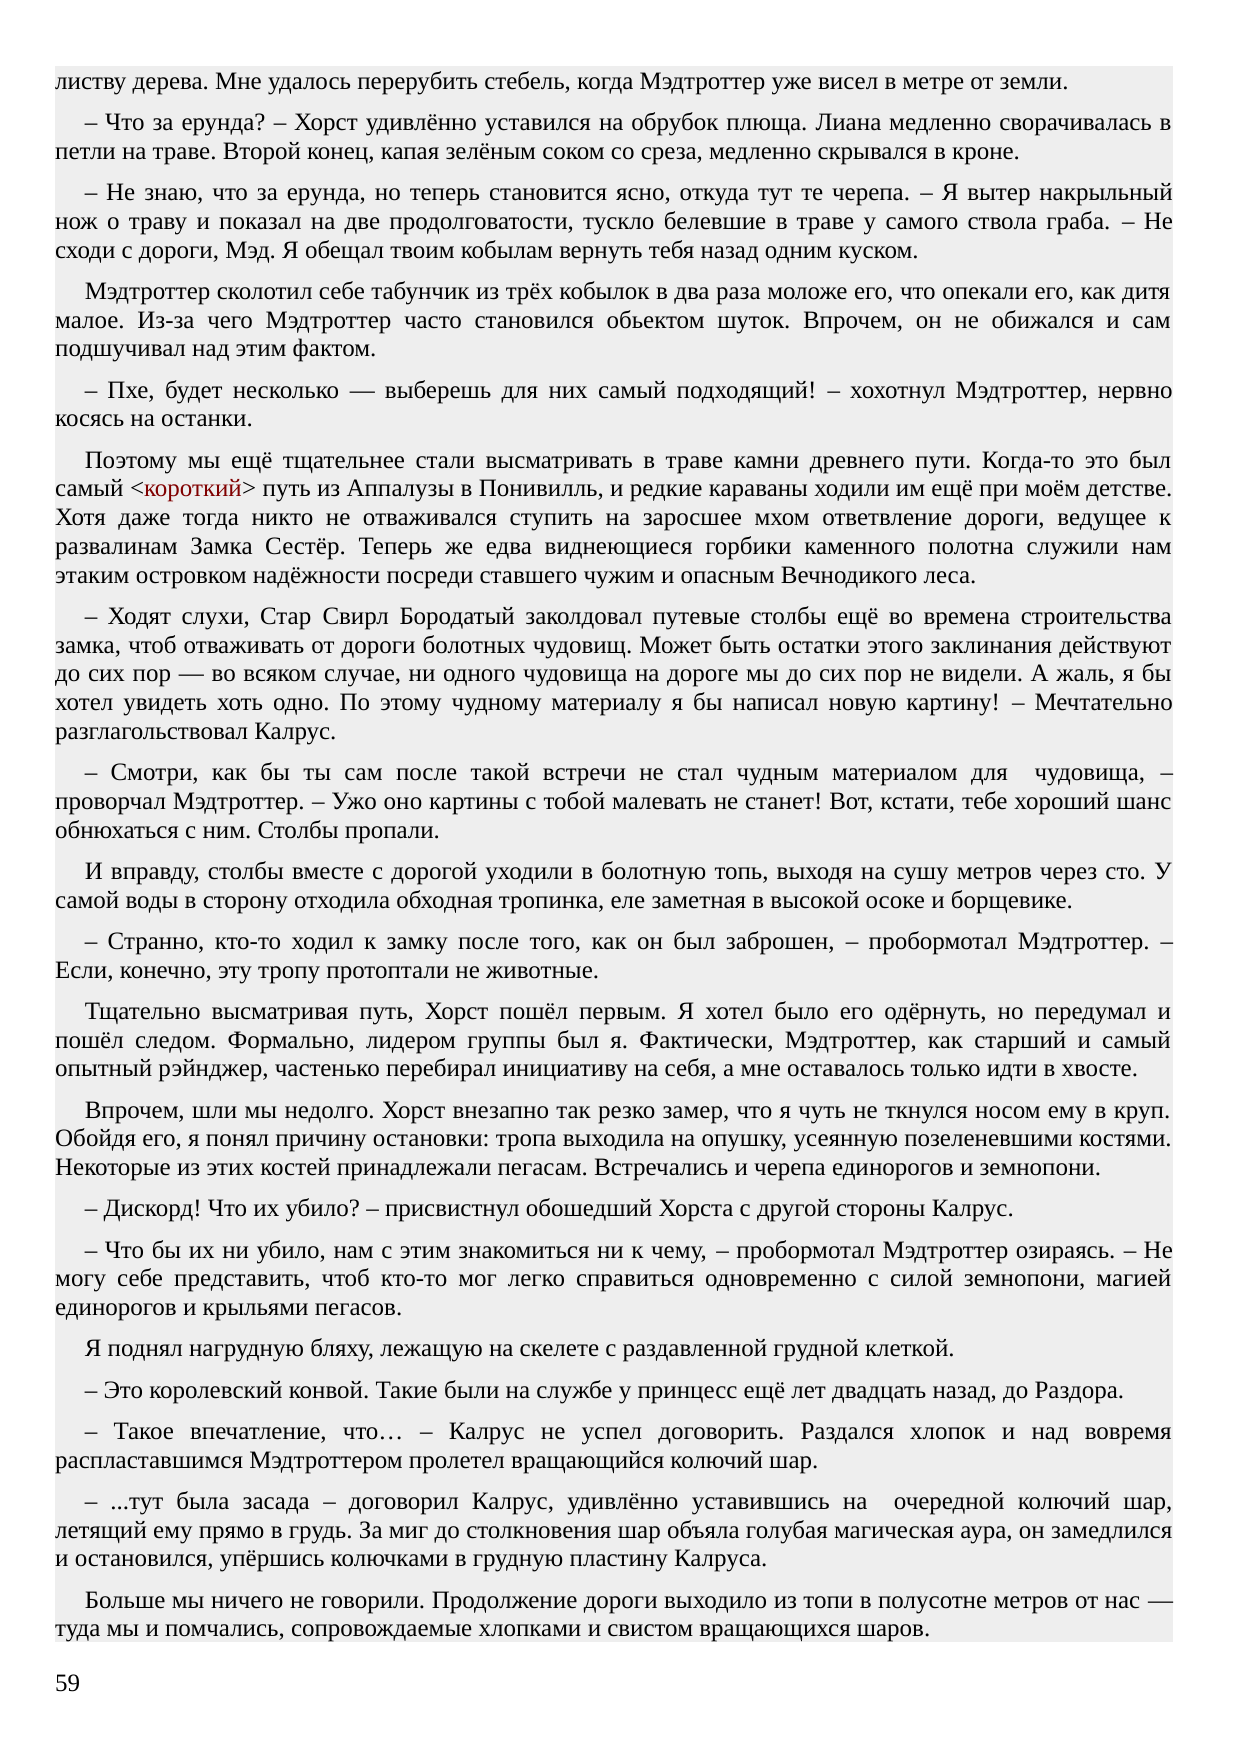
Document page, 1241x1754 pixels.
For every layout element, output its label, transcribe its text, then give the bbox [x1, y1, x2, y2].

text – Смотри, как бы ты сам после такой встречи не стал чудным материалом для чудовища, – проворчал Мэдтроттер. – Ужо оно картины с тобой малевать не станет! Вот, кстати, тебе хороший шанс обнюхаться с ним. Столбы пропали. [55, 757, 1173, 843]
text – Такое впечатление, что… – Калрус не успел договорить. Раздался хлопок и над вовремя распластавшимся Мэдтроттером пролетел вращающийся колючий шар. [55, 1416, 1173, 1473]
text Больше мы ничего не говорили. Продолжение дороги выходило из топи в полусотне метров от нас — туда мы и помчались, сопровождаемые хлопками и свистом вращающихся шаров. [55, 1585, 1173, 1642]
text – Дискорд! Что их убило? – присвистнул обошедший Хорста с другой стороны Калрус. [55, 1193, 1173, 1222]
text – Пхе, будет несколько — выберешь для них самый подходящий! – хохотнул Мэдтроттер, нервно косясь на останки. [55, 375, 1173, 432]
text – Это королевский конвой. Такие были на службе у принцесс ещё лет двадцать назад, до Раздора. [55, 1375, 1173, 1403]
text листву дерева. Мне удалось перерубить стебель, когда Мэдтроттер уже висел в метре от земли. [55, 66, 1173, 95]
text Тщательно высматривая путь, Хорст пошёл первым. Я хотел было его одёрнуть, но передумал и пошёл следом. Формально, лидером группы был я. Фактически, Мэдтроттер, как старший и самый опытный рэйнджер, частенько перебирал инициативу на себя, а мне оставалось только идти в хвосте. [55, 996, 1173, 1082]
text Мэдтроттер сколотил себе табунчик из трёх кобылок в два раза моложе его, что опекали его, как дитя малое. Из-за чего Мэдтроттер часто становился обьектом шуток. Впрочем, он не обижался и сам подшучивал над этим фактом. [55, 276, 1173, 362]
text – ...тут была засада – договорил Калрус, удивлённо уставившись на очередной колючий шар, летящий ему прямо в грудь. За миг до столкновения шар объяла голубая магическая аура, он замедлился и остановился, упёршись колючками в грудную пластину Калруса. [55, 1486, 1173, 1572]
text – Что бы их ни убило, нам с этим знакомиться ни к чему, – пробормотал Мэдтроттер озираясь. – Не могу себе представить, чтоб кто-то мог легко справиться одновременно с силой земнопони, магией единорогов и крыльями пегасов. [55, 1235, 1173, 1321]
text Впрочем, шли мы недолго. Хорст внезапно так резко замер, что я чуть не ткнулся носом ему в круп. Обойдя его, я понял причину остановки: тропа выходила на опушку, усеянную позеленевшими костями. Некоторые из этих костей принадлежали пегасам. Встречались и черепа единорогов и земнопони. [55, 1095, 1173, 1181]
text – Что за ерунда? – Хорст удивлённо уставился на обрубок плюща. Лиана медленно сворачивалась в петли на траве. Второй конец, капая зелёным соком со среза, медленно скрывался в кроне. [55, 107, 1173, 165]
text – Не знаю, что за ерунда, но теперь становится ясно, откуда тут те черепа. – Я вытер накрыльный нож о траву и показал на две продолговатости, тускло белевшие в траве у самого ствола граба. – Не сходи с дороги, Мэд. Я обещал твоим кобылам вернуть тебя назад одним куском. [55, 177, 1173, 263]
text – Ходят слухи, Стар Cвирл Бородатый заколдовал путевые столбы ещё во времена строительства замка, чтоб отваживать от дороги болотных чудовищ. Может быть остатки этого заклинания действуют до сих пор — во всяком случае, ни одного чудовища на дороге мы до сих пор не видели. А жаль, я бы хотел увидеть хоть одно. По этому чудному материалу я бы написал новую картину! – Мечтательно разглагольствовал Калрус. [55, 601, 1173, 745]
text Поэтому мы ещё тщательнее стали высматривать в траве камни древнего пути. Когда-то это был самый <короткий> путь из Аппалузы в Понивилль, и редкие караваны ходили им ещё при моём детстве. Хотя даже тогда никто не отваживался ступить на заросшее мхом ответвление дороги, ведущее к развалинам Замка Сестёр. Теперь же едва виднеющиеся горбики каменного полотна служили нам этаким островком надёжности посреди ставшего чужим и опасным Вечнодикого леса. [55, 445, 1173, 588]
text Я поднял нагрудную бляху, лежащую на скелете с раздавленной грудной клеткой. [55, 1333, 1173, 1362]
text – Странно, кто-то ходил к замку после того, как он был заброшен, – пробормотал Мэдтроттер. – Если, конечно, эту тропу протоптали не животные. [55, 926, 1173, 983]
text И вправду, столбы вместе с дорогой уходили в болотную топь, выходя на сушу метров через сто. У самой воды в сторону отходила обходная тропинка, еле заметная в высокой осоке и борщевике. [55, 856, 1173, 913]
